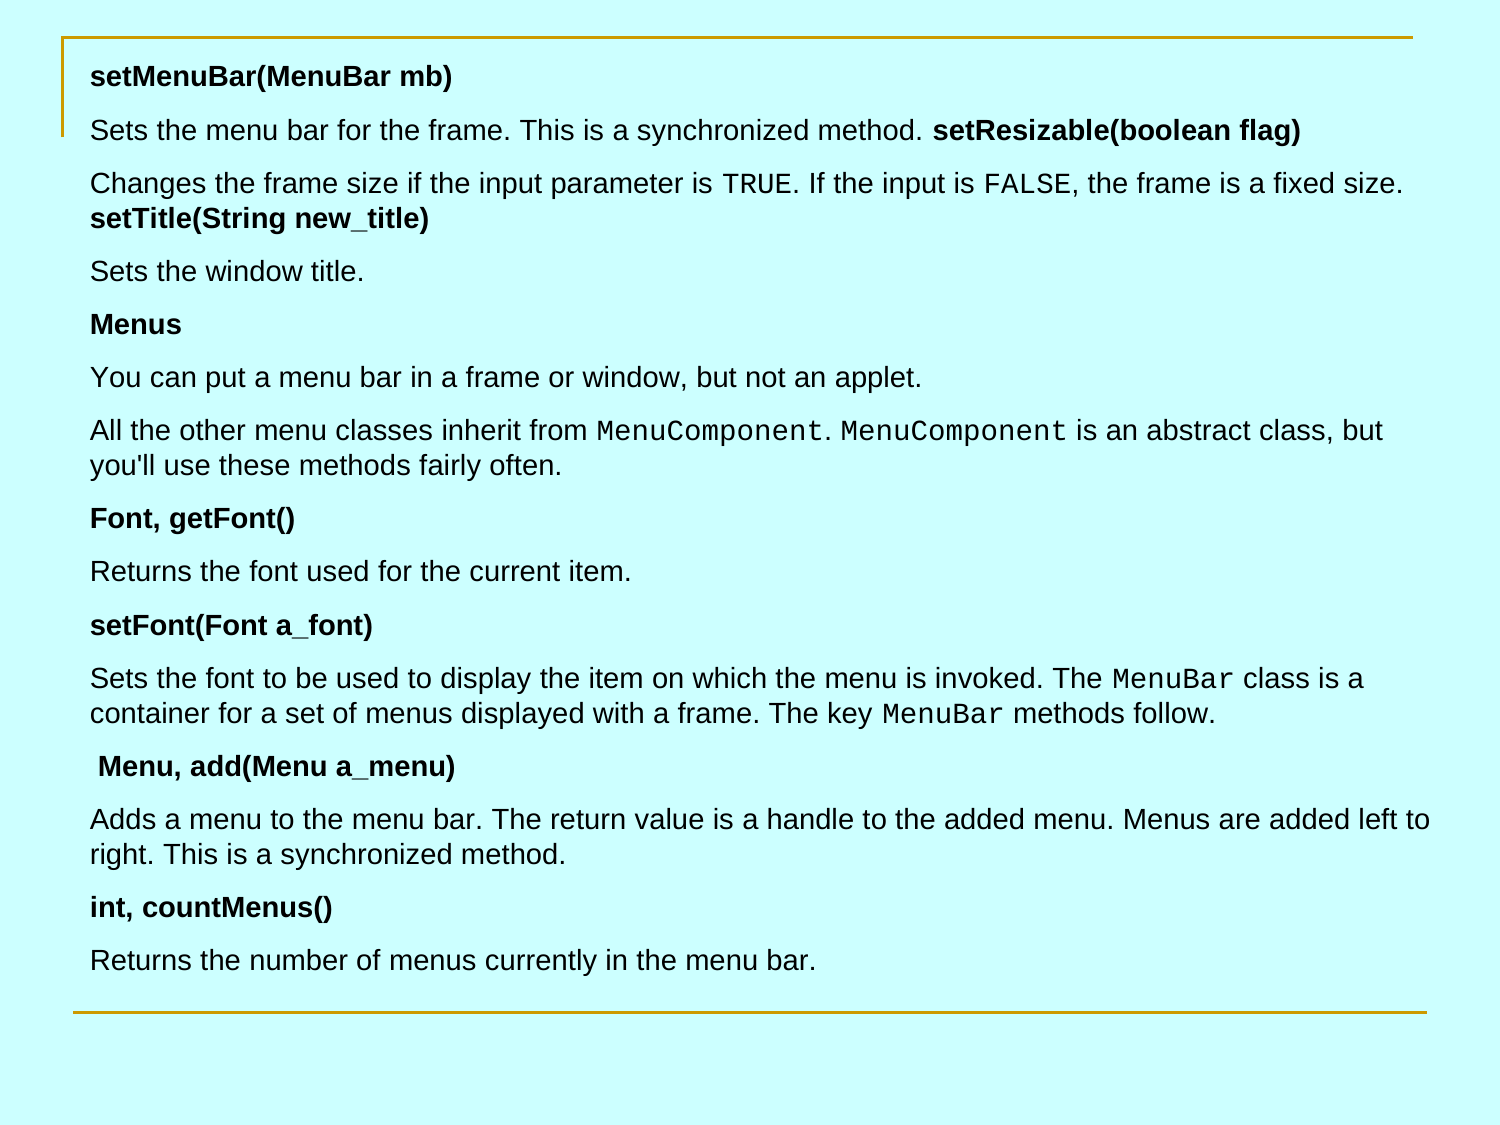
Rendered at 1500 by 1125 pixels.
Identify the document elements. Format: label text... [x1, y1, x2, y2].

text_box setMenuBar(MenuBar mb) Sets the menu bar for the frame. This is a synchronized method. setResizable(boolean flag) Changes the frame size if the input parameter is TRUE. If the input is FALSE, the frame is a fixed size. setTitle(String new_title) Sets the window title. Menus You can put a menu bar in a frame or window, but not an applet. All the other menu classes inherit from MenuComponent. MenuComponent is an abstract class, but you'll use these methods fairly often. Font, getFont() Returns the font used for the current item. setFont(Font a_font) Sets the font to be used to display the item on which the menu is invoked. The MenuBar class is a container for a set of menus displayed with a frame. The key MenuBar methods follow. Menu, add(Menu a_menu) Adds a menu to the menu bar. The return value is a handle to the added menu. Menus are added left to right. This is a synchronized method. int, countMenus() Returns the number of menus currently in the menu bar. [74, 49, 1463, 985]
